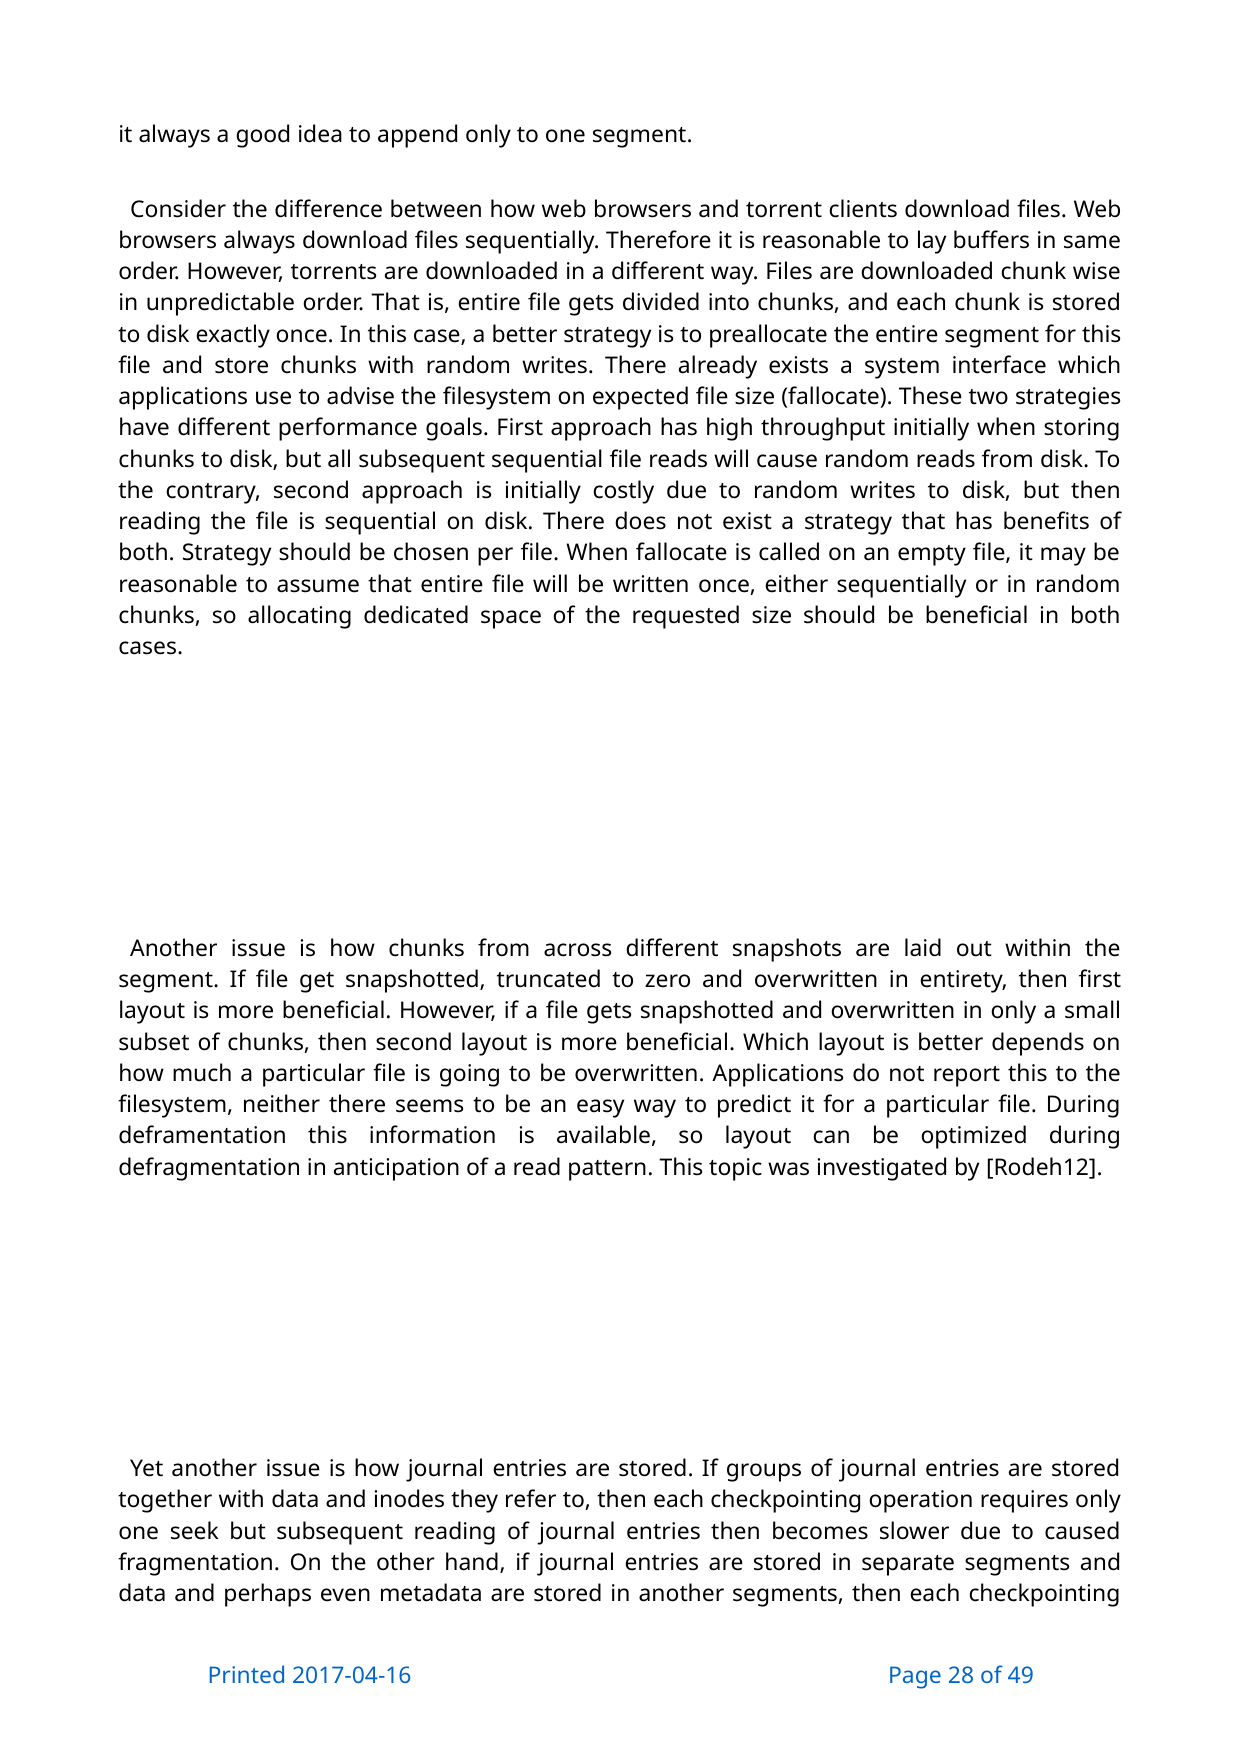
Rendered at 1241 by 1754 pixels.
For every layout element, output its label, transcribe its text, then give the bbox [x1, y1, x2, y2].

text Another issue is how chunks from across different snapshots are laid out within the segment. If file get snapshotted, truncated to zero and overwritten in entirety, then first layout is more beneficial. However, if a file gets snapshotted and overwritten in only a small subset of chunks, then second layout is more beneficial. Which layout is better depends on how much a particular file is going to be overwritten. Applications do not report this to the filesystem, neither there seems to be an easy way to predict it for a particular file. During deframentation this information is available, so layout can be optimized during defragmentation in anticipation of a read pattern. This topic was investigated by [Rodeh12]. [118, 932, 1122, 1182]
text Yet another issue is how journal entries are stored. If groups of journal entries are stored together with data and inodes they refer to, then each checkpointing operation requires only one seek but subsequent reading of journal entries then becomes slower due to caused fragmentation. On the other hand, if journal entries are stored in separate segments and data and perhaps even metadata are stored in another segments, then each checkpointing [118, 1452, 1122, 1608]
text Consider the difference between how web browsers and torrent clients download files. Web browsers always download files sequentially. Therefore it is reasonable to lay buffers in same order. However, torrents are downloaded in a different way. Files are downloaded chunk wise in unpredictable order. That is, entire file gets divided into chunks, and each chunk is stored to disk exactly once. In this case, a better strategy is to preallocate the entire segment for this file and store chunks with random writes. There already exists a system interface which applications use to advise the filesystem on expected file size (fallocate). These two strategies have different performance goals. First approach has high throughput initially when storing chunks to disk, but all subsequent sequential file reads will cause random reads from disk. To the contrary, second approach is initially costly due to random writes to disk, but then reading the file is sequential on disk. There does not exist a strategy that has benefits of both. Strategy should be chosen per file. When fallocate is called on an empty file, it may be reasonable to assume that entire file will be written once, either sequentially or in random chunks, so allocating dedicated space of the requested size should be beneficial in both cases. [118, 192, 1122, 661]
text it always a good idea to append only to one segment. [118, 118, 1122, 149]
